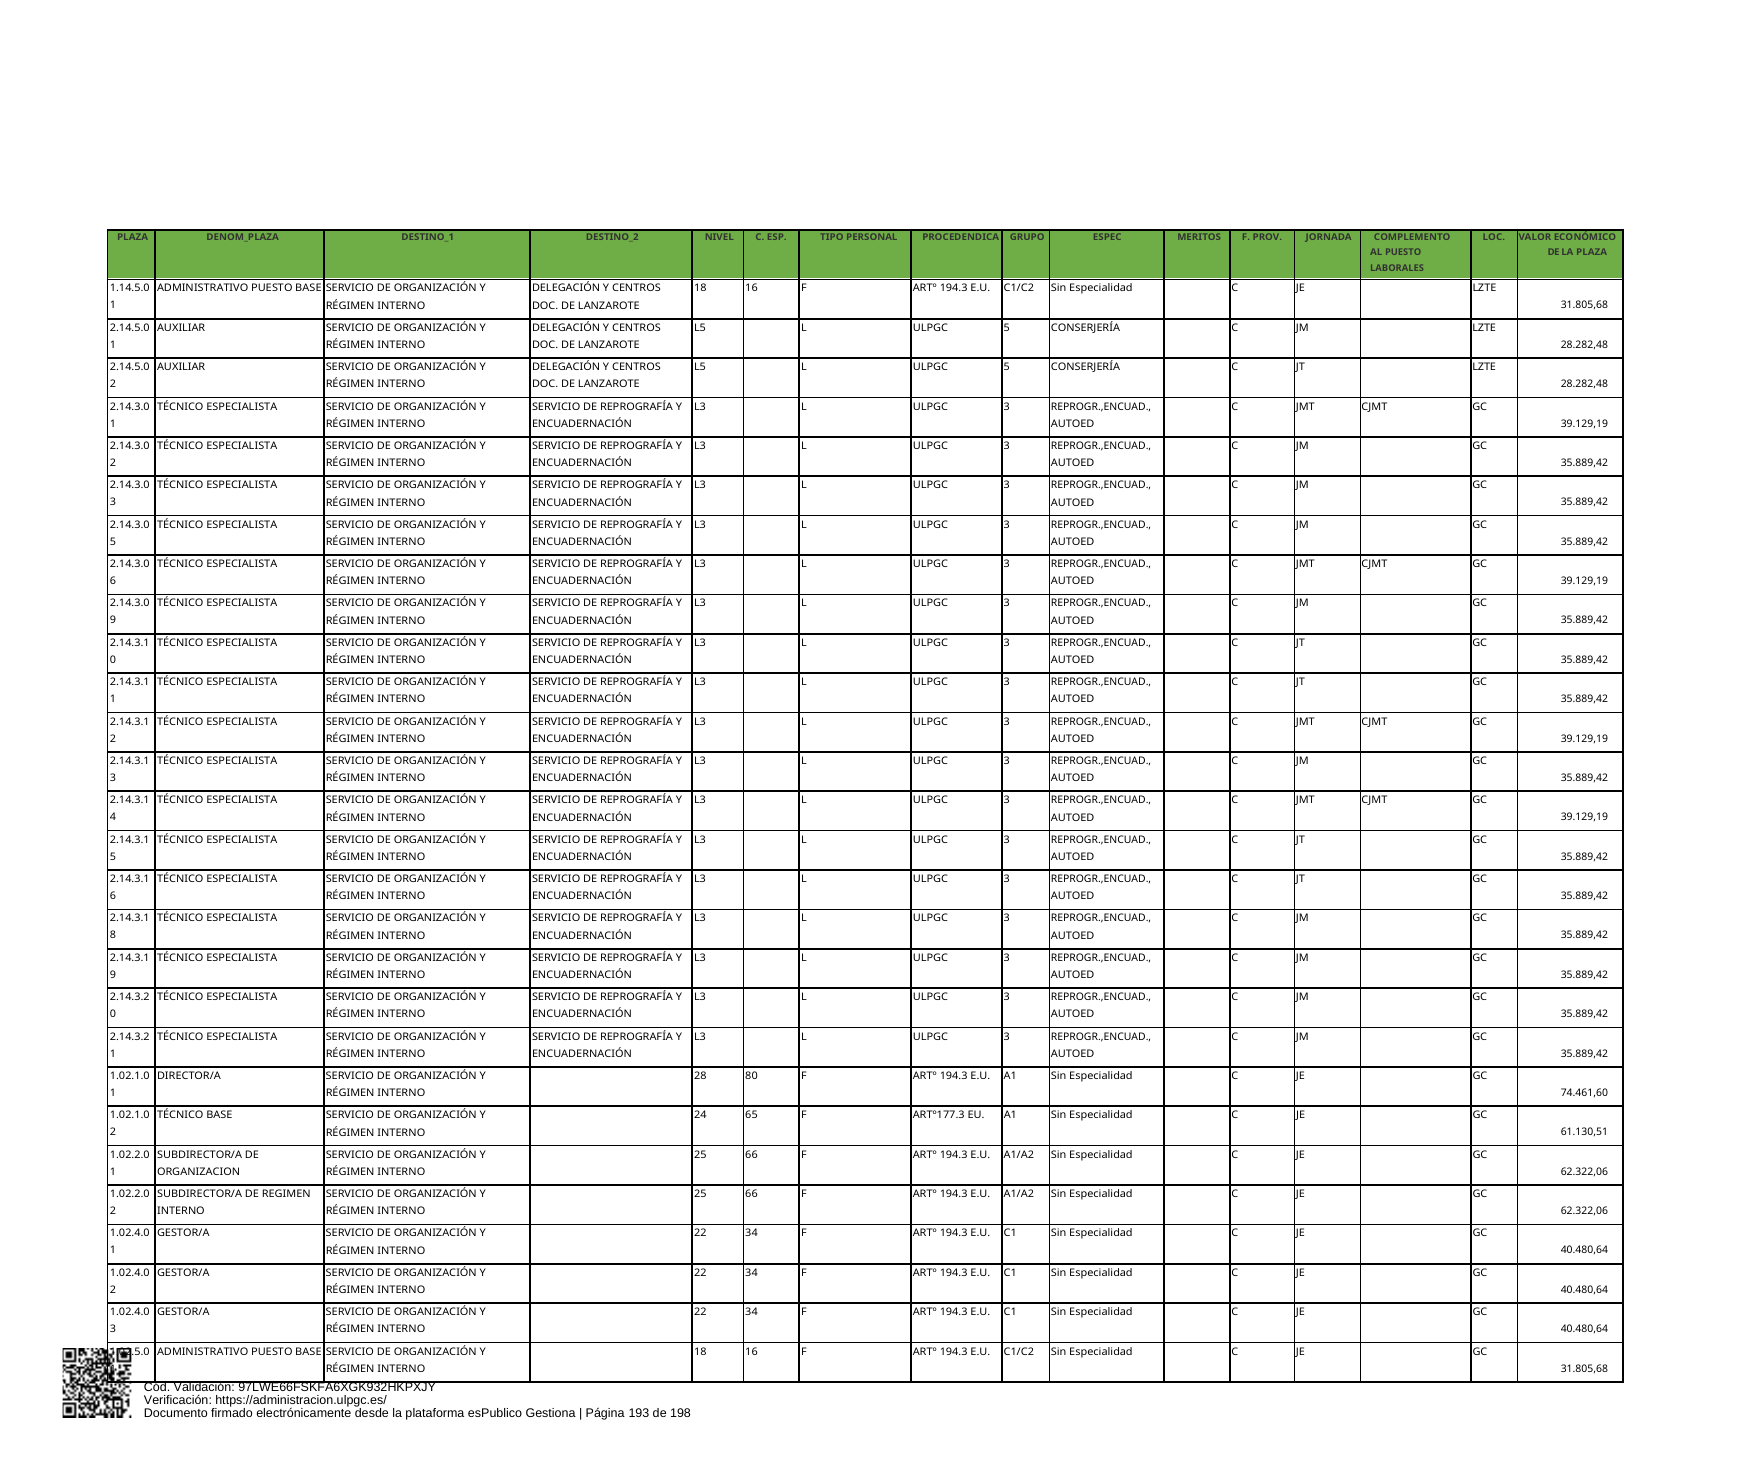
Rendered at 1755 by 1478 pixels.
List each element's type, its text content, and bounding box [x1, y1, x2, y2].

table_header ESPEC [1050, 231, 1163, 278]
table_cell [1361, 753, 1470, 790]
table_cell 1.02.2.0 1 [108, 1146, 154, 1184]
table_cell Sin Especialidad [1050, 1343, 1163, 1381]
table_cell ULPGC [912, 1028, 1001, 1066]
table_cell 2.14.3.1 8 [108, 910, 154, 948]
table_cell ULPGC [912, 556, 1001, 593]
table_cell SERVICIO DE ORGANIZACIÓN Y RÉGIMEN INTERNO [325, 635, 529, 672]
table_cell Sin Especialidad [1050, 1304, 1163, 1342]
table_cell L3 [693, 792, 743, 830]
table_cell 35.889,42 [1518, 910, 1622, 948]
table_cell [1361, 1265, 1470, 1302]
table_cell JM [1295, 438, 1360, 475]
table_cell [1165, 438, 1229, 475]
table_cell [531, 1068, 691, 1105]
table_cell L3 [693, 910, 743, 948]
table_cell SERVICIO DE REPROGRAFÍA Y ENCUADERNACIÓN [531, 871, 691, 908]
table_cell ULPGC [912, 674, 1001, 712]
table_cell 18 [693, 1343, 743, 1381]
table_cell C [1231, 753, 1294, 790]
table_cell 39.129,19 [1518, 713, 1622, 751]
table_cell C [1231, 556, 1294, 593]
table_cell [744, 320, 798, 357]
table_cell GC [1472, 989, 1517, 1027]
table_cell TÉCNICO ESPECIALISTA [156, 989, 323, 1027]
table_cell ULPGC [912, 713, 1001, 751]
table_header DESTINO_1 [325, 231, 529, 278]
table_cell SUBDIRECTOR/A DE ORGANIZACION [156, 1146, 323, 1184]
table_cell C [1231, 1146, 1294, 1184]
table_cell L3 [693, 438, 743, 475]
table_cell 35.889,42 [1518, 950, 1622, 987]
table_cell JMT [1295, 713, 1360, 751]
table_cell [1165, 871, 1229, 908]
table_cell SERVICIO DE REPROGRAFÍA Y ENCUADERNACIÓN [531, 713, 691, 751]
table_cell 3 [1003, 477, 1049, 515]
table_cell L [800, 438, 910, 475]
table_cell 3 [1003, 871, 1049, 908]
table_cell L3 [693, 950, 743, 987]
table_cell 16 [744, 280, 798, 318]
table_cell SERVICIO DE ORGANIZACIÓN Y RÉGIMEN INTERNO [325, 1265, 529, 1302]
table_cell F [800, 1304, 910, 1342]
table_cell TÉCNICO ESPECIALISTA [156, 516, 323, 554]
table_cell A1/A2 [1003, 1146, 1049, 1184]
table_header PLAZA [108, 231, 154, 278]
table_cell 35.889,42 [1518, 438, 1622, 475]
table_cell SERVICIO DE ORGANIZACIÓN Y RÉGIMEN INTERNO [325, 1068, 529, 1105]
table_cell 35.889,42 [1518, 989, 1622, 1027]
table_cell [531, 1107, 691, 1145]
table_cell SERVICIO DE ORGANIZACIÓN Y RÉGIMEN INTERNO [325, 438, 529, 475]
table_cell C [1231, 989, 1294, 1027]
table_cell 2.14.3.1 2 [108, 713, 154, 751]
table_cell [1361, 516, 1470, 554]
table_cell L [800, 477, 910, 515]
table_cell [1165, 989, 1229, 1027]
table_cell 28 [693, 1068, 743, 1105]
table_cell Sin Especialidad [1050, 1186, 1163, 1223]
table_cell 39.129,19 [1518, 398, 1622, 436]
table_cell L [800, 792, 910, 830]
table_cell Sin Especialidad [1050, 1225, 1163, 1263]
table_cell 3 [1003, 989, 1049, 1027]
table_cell TÉCNICO ESPECIALISTA [156, 831, 323, 869]
table_cell 40.480,64 [1518, 1265, 1622, 1302]
table_cell L [800, 674, 910, 712]
table_cell 3 [1003, 595, 1049, 633]
table_cell 2.14.3.0 5 [108, 516, 154, 554]
table_cell [744, 713, 798, 751]
table_cell C [1231, 1343, 1294, 1381]
table_cell L3 [693, 989, 743, 1027]
table_cell L [800, 753, 910, 790]
table_cell GC [1472, 1304, 1517, 1342]
table_cell SERVICIO DE ORGANIZACIÓN Y RÉGIMEN INTERNO [325, 516, 529, 554]
table_cell GC [1472, 713, 1517, 751]
table_cell [1361, 831, 1470, 869]
table_cell REPROGR.,ENCUAD., AUTOED [1050, 950, 1163, 987]
table_header F. PROV. [1231, 231, 1294, 278]
table_cell 1.02.2.0 2 [108, 1186, 154, 1223]
table_cell SERVICIO DE REPROGRAFÍA Y ENCUADERNACIÓN [531, 595, 691, 633]
table_cell TÉCNICO ESPECIALISTA [156, 398, 323, 436]
table_cell TÉCNICO ESPECIALISTA [156, 595, 323, 633]
table_cell C [1231, 1107, 1294, 1145]
table_cell JE [1295, 1186, 1360, 1223]
table_cell JM [1295, 320, 1360, 357]
table_cell [1165, 753, 1229, 790]
table_cell JE [1295, 1304, 1360, 1342]
table_cell 1.14.5.0 1 [108, 280, 154, 318]
table_cell 2.14.3.2 1 [108, 1028, 154, 1066]
table_cell TÉCNICO ESPECIALISTA [156, 950, 323, 987]
table_cell [1361, 477, 1470, 515]
table_cell SERVICIO DE ORGANIZACIÓN Y RÉGIMEN INTERNO [325, 674, 529, 712]
table_cell TÉCNICO ESPECIALISTA [156, 713, 323, 751]
table_cell DELEGACIÓN Y CENTROS DOC. DE LANZAROTE [531, 320, 691, 357]
table_cell CJMT [1361, 792, 1470, 830]
table_cell C [1231, 359, 1294, 397]
table_cell 74.461,60 [1518, 1068, 1622, 1105]
table_cell F [800, 1265, 910, 1302]
table_cell 2.14.3.1 6 [108, 871, 154, 908]
table_cell GC [1472, 950, 1517, 987]
table_cell REPROGR.,ENCUAD., AUTOED [1050, 831, 1163, 869]
table_cell ULPGC [912, 871, 1001, 908]
table_cell 35.889,42 [1518, 831, 1622, 869]
table_cell L3 [693, 1028, 743, 1066]
table_cell L3 [693, 556, 743, 593]
table_cell JE [1295, 280, 1360, 318]
table_cell CONSERJERÍA [1050, 359, 1163, 397]
table_cell ULPGC [912, 635, 1001, 672]
table_cell JMT [1295, 792, 1360, 830]
table_cell C [1231, 871, 1294, 908]
table_cell REPROGR.,ENCUAD., AUTOED [1050, 910, 1163, 948]
table_cell 24 [693, 1107, 743, 1145]
table_cell C [1231, 280, 1294, 318]
table_cell JE [1295, 1343, 1360, 1381]
table_cell LZTE [1472, 320, 1517, 357]
table_cell CJMT [1361, 713, 1470, 751]
table_cell REPROGR.,ENCUAD., AUTOED [1050, 792, 1163, 830]
table_cell [1165, 1186, 1229, 1223]
table_cell DIRECTOR/A [156, 1068, 323, 1105]
table_cell TÉCNICO ESPECIALISTA [156, 871, 323, 908]
table_header MERITOS [1165, 231, 1229, 278]
table_cell Sin Especialidad [1050, 280, 1163, 318]
table_cell F [800, 1107, 910, 1145]
table_cell GC [1472, 1107, 1517, 1145]
table_cell [1165, 1068, 1229, 1105]
table_cell [1361, 1304, 1470, 1342]
table_cell [744, 989, 798, 1027]
table_cell [1165, 1107, 1229, 1145]
table_cell L3 [693, 477, 743, 515]
table_cell 2.14.3.1 4 [108, 792, 154, 830]
table_cell 39.129,19 [1518, 556, 1622, 593]
table_cell SERVICIO DE REPROGRAFÍA Y ENCUADERNACIÓN [531, 398, 691, 436]
table_cell [531, 1186, 691, 1223]
table_cell REPROGR.,ENCUAD., AUTOED [1050, 398, 1163, 436]
table_cell SERVICIO DE REPROGRAFÍA Y ENCUADERNACIÓN [531, 792, 691, 830]
table_cell [744, 792, 798, 830]
table_cell SERVICIO DE ORGANIZACIÓN Y RÉGIMEN INTERNO [325, 1304, 529, 1342]
table_cell [1165, 674, 1229, 712]
table_cell 66 [744, 1186, 798, 1223]
table_cell C [1231, 910, 1294, 948]
table_cell GC [1472, 1265, 1517, 1302]
table_cell REPROGR.,ENCUAD., AUTOED [1050, 556, 1163, 593]
table_cell SERVICIO DE ORGANIZACIÓN Y RÉGIMEN INTERNO [325, 950, 529, 987]
table_cell 3 [1003, 950, 1049, 987]
table_cell 40.480,64 [1518, 1304, 1622, 1342]
table_cell 65 [744, 1107, 798, 1145]
table_cell 2.14.3.0 1 [108, 398, 154, 436]
table_cell [1165, 280, 1229, 318]
table_cell Sin Especialidad [1050, 1146, 1163, 1184]
table_cell L [800, 871, 910, 908]
table_cell SERVICIO DE REPROGRAFÍA Y ENCUADERNACIÓN [531, 753, 691, 790]
table_cell SERVICIO DE ORGANIZACIÓN Y RÉGIMEN INTERNO [325, 477, 529, 515]
table_cell ULPGC [912, 831, 1001, 869]
table_cell 2.14.3.1 5 [108, 831, 154, 869]
table_cell 3 [1003, 713, 1049, 751]
table_cell [1165, 713, 1229, 751]
table_cell 2.14.3.1 1 [108, 674, 154, 712]
table_cell [744, 516, 798, 554]
table_cell JT [1295, 635, 1360, 672]
table_header JORNADA [1295, 231, 1360, 278]
table_cell GC [1472, 556, 1517, 593]
table_cell REPROGR.,ENCUAD., AUTOED [1050, 674, 1163, 712]
table_cell 3 [1003, 753, 1049, 790]
table_cell ULPGC [912, 753, 1001, 790]
table_cell SERVICIO DE ORGANIZACIÓN Y RÉGIMEN INTERNO [325, 359, 529, 397]
table_cell ARTº 194.3 E.U. [912, 1304, 1001, 1342]
table_cell GC [1472, 1028, 1517, 1066]
table_cell 35.889,42 [1518, 753, 1622, 790]
table_cell 35.889,42 [1518, 595, 1622, 633]
table_cell GC [1472, 792, 1517, 830]
table_cell TÉCNICO ESPECIALISTA [156, 635, 323, 672]
table_cell L3 [693, 674, 743, 712]
table_cell JM [1295, 477, 1360, 515]
table_cell GC [1472, 674, 1517, 712]
table_cell [1361, 1068, 1470, 1105]
table_cell JM [1295, 910, 1360, 948]
table_cell 2.14.3.0 6 [108, 556, 154, 593]
table_cell 31.805,68 [1518, 1343, 1622, 1381]
table_cell L [800, 950, 910, 987]
table_cell TÉCNICO BASE [156, 1107, 323, 1145]
table_cell ARTº 194.3 E.U. [912, 1146, 1001, 1184]
table_cell ARTº 194.3 E.U. [912, 1186, 1001, 1223]
table_cell [744, 635, 798, 672]
table_cell 22 [693, 1304, 743, 1342]
table_cell SERVICIO DE ORGANIZACIÓN Y RÉGIMEN INTERNO [325, 1107, 529, 1145]
table_cell REPROGR.,ENCUAD., AUTOED [1050, 438, 1163, 475]
table_cell C [1231, 831, 1294, 869]
table_cell 16 [744, 1343, 798, 1381]
table_cell JE [1295, 1265, 1360, 1302]
table_cell [1165, 1265, 1229, 1302]
table_cell 3 [1003, 831, 1049, 869]
table_cell GC [1472, 753, 1517, 790]
table_header NIVEL [693, 231, 743, 278]
table_cell C [1231, 1028, 1294, 1066]
table_cell [1165, 398, 1229, 436]
table_cell L [800, 398, 910, 436]
table_cell 61.130,51 [1518, 1107, 1622, 1145]
table_cell 1.02.5.0 1 [108, 1343, 154, 1381]
table_cell 3 [1003, 438, 1049, 475]
table_cell SERVICIO DE ORGANIZACIÓN Y RÉGIMEN INTERNO [325, 556, 529, 593]
table_cell [1165, 556, 1229, 593]
table_cell GC [1472, 595, 1517, 633]
table_cell 25 [693, 1146, 743, 1184]
table_cell [531, 1146, 691, 1184]
table_cell L5 [693, 320, 743, 357]
table_cell [1165, 792, 1229, 830]
table_cell L [800, 635, 910, 672]
table_cell C [1231, 1186, 1294, 1223]
table_cell CJMT [1361, 398, 1470, 436]
table_cell 1.02.4.0 3 [108, 1304, 154, 1342]
table_cell 35.889,42 [1518, 1028, 1622, 1066]
table_cell [744, 477, 798, 515]
table_cell F [800, 1343, 910, 1381]
table_cell 34 [744, 1304, 798, 1342]
table_cell ARTº 194.3 E.U. [912, 1225, 1001, 1263]
table_cell REPROGR.,ENCUAD., AUTOED [1050, 871, 1163, 908]
table_cell [1165, 1304, 1229, 1342]
table_cell SERVICIO DE ORGANIZACIÓN Y RÉGIMEN INTERNO [325, 1186, 529, 1223]
table_cell [531, 1265, 691, 1302]
table_cell SERVICIO DE ORGANIZACIÓN Y RÉGIMEN INTERNO [325, 1225, 529, 1263]
table_cell [1165, 1146, 1229, 1184]
table_cell 2.14.3.0 3 [108, 477, 154, 515]
table_cell 2.14.5.0 1 [108, 320, 154, 357]
table_cell 35.889,42 [1518, 516, 1622, 554]
table_cell C [1231, 713, 1294, 751]
table_cell [1361, 1343, 1470, 1381]
table_cell 1.02.4.0 1 [108, 1225, 154, 1263]
table_cell L3 [693, 516, 743, 554]
table_cell [744, 1028, 798, 1066]
table_cell JE [1295, 1068, 1360, 1105]
table_cell ADMINISTRATIVO PUESTO BASE [156, 1343, 323, 1379]
table_cell [1361, 320, 1470, 357]
table_cell C1 [1003, 1304, 1049, 1342]
table_cell [1361, 595, 1470, 633]
table_cell [744, 910, 798, 948]
table_cell C [1231, 1225, 1294, 1263]
table_cell 34 [744, 1265, 798, 1302]
table_cell SERVICIO DE ORGANIZACIÓN Y RÉGIMEN INTERNO [325, 753, 529, 790]
table_cell 3 [1003, 1028, 1049, 1066]
table_cell [1165, 477, 1229, 515]
table_cell 35.889,42 [1518, 871, 1622, 908]
table_cell [1165, 359, 1229, 397]
table_cell JE [1295, 1146, 1360, 1184]
table_cell TÉCNICO ESPECIALISTA [156, 910, 323, 948]
table_cell [1165, 320, 1229, 357]
table_cell 62.322,06 [1518, 1146, 1622, 1184]
table_cell 3 [1003, 792, 1049, 830]
table_cell 5 [1003, 359, 1049, 397]
table_cell [1361, 635, 1470, 672]
table_cell C1 [1003, 1225, 1049, 1263]
table_cell ULPGC [912, 910, 1001, 948]
table_cell ULPGC [912, 516, 1001, 554]
table_cell [531, 1304, 691, 1342]
table_cell SERVICIO DE REPROGRAFÍA Y ENCUADERNACIÓN [531, 556, 691, 593]
table_cell [1361, 950, 1470, 987]
table_cell A1 [1003, 1068, 1049, 1105]
table_cell C [1231, 1265, 1294, 1302]
table_cell C [1231, 635, 1294, 672]
table_cell [1361, 1028, 1470, 1066]
table_header DENOM_PLAZA [156, 231, 323, 278]
table_cell [1361, 1146, 1470, 1184]
table_cell [1165, 516, 1229, 554]
table_cell GC [1472, 516, 1517, 554]
table_cell SERVICIO DE REPROGRAFÍA Y ENCUADERNACIÓN [531, 910, 691, 948]
table_cell 22 [693, 1225, 743, 1263]
table_cell 40.480,64 [1518, 1225, 1622, 1263]
table_cell JT [1295, 871, 1360, 908]
table_cell 1.02.4.0 2 [108, 1265, 154, 1302]
table_cell LZTE [1472, 359, 1517, 397]
table_cell GC [1472, 398, 1517, 436]
table_cell L [800, 831, 910, 869]
table_cell TÉCNICO ESPECIALISTA [156, 792, 323, 830]
table_header TIPO PERSONAL [800, 231, 910, 278]
table_cell REPROGR.,ENCUAD., AUTOED [1050, 1028, 1163, 1066]
table_cell DELEGACIÓN Y CENTROS DOC. DE LANZAROTE [531, 359, 691, 397]
table_cell JM [1295, 1028, 1360, 1066]
table_cell C [1231, 516, 1294, 554]
table_cell SERVICIO DE REPROGRAFÍA Y ENCUADERNACIÓN [531, 831, 691, 869]
table_cell JM [1295, 595, 1360, 633]
table_cell [1165, 635, 1229, 672]
table_cell ULPGC [912, 477, 1001, 515]
table_cell ARTº 194.3 E.U. [912, 1265, 1001, 1302]
table_cell SERVICIO DE REPROGRAFÍA Y ENCUADERNACIÓN [531, 438, 691, 475]
table_cell C [1231, 477, 1294, 515]
table_cell ULPGC [912, 950, 1001, 987]
table_header GRUPO [1003, 231, 1049, 278]
table_cell F [800, 1146, 910, 1184]
table_cell F [800, 1225, 910, 1263]
table_cell C [1231, 398, 1294, 436]
table_cell C [1231, 595, 1294, 633]
table_cell A1 [1003, 1107, 1049, 1145]
table_cell JE [1295, 1225, 1360, 1263]
table_cell L3 [693, 831, 743, 869]
table_cell JE [1295, 1107, 1360, 1145]
table_cell 28.282,48 [1518, 359, 1622, 397]
table_cell SERVICIO DE ORGANIZACIÓN Y RÉGIMEN INTERNO [325, 792, 529, 830]
table_cell L [800, 595, 910, 633]
table_cell GC [1472, 477, 1517, 515]
table_cell Sin Especialidad [1050, 1265, 1163, 1302]
table_cell REPROGR.,ENCUAD., AUTOED [1050, 477, 1163, 515]
table_cell TÉCNICO ESPECIALISTA [156, 438, 323, 475]
table_cell [1165, 950, 1229, 987]
table_header VALOR ECONÓMICO DE LA PLAZA [1518, 231, 1622, 278]
table_cell 2.14.3.2 0 [108, 989, 154, 1027]
table_cell REPROGR.,ENCUAD., AUTOED [1050, 635, 1163, 672]
table_cell ULPGC [912, 320, 1001, 357]
table_cell L [800, 713, 910, 751]
table_cell SUBDIRECTOR/A DE REGIMEN INTERNO [156, 1186, 323, 1223]
table_cell Sin Especialidad [1050, 1068, 1163, 1105]
table_cell L [800, 910, 910, 948]
table_cell 1.02.1.0 2 [108, 1107, 154, 1145]
table_cell [1361, 1186, 1470, 1223]
table_cell JT [1295, 359, 1360, 397]
table_cell C [1231, 674, 1294, 712]
table_cell L [800, 359, 910, 397]
table_cell C1/C2 [1003, 1343, 1049, 1381]
table_cell [1165, 1028, 1229, 1066]
table_cell REPROGR.,ENCUAD., AUTOED [1050, 713, 1163, 751]
table_cell L3 [693, 753, 743, 790]
table_cell GC [1472, 438, 1517, 475]
table_cell C [1231, 320, 1294, 357]
table_cell L [800, 516, 910, 554]
table_cell CJMT [1361, 556, 1470, 593]
table_cell L [800, 556, 910, 593]
table_cell SERVICIO DE REPROGRAFÍA Y ENCUADERNACIÓN [531, 950, 691, 987]
table_cell JT [1295, 831, 1360, 869]
table_cell [744, 950, 798, 987]
table_cell Sin Especialidad [1050, 1107, 1163, 1145]
table_cell SERVICIO DE ORGANIZACIÓN Y RÉGIMEN INTERNO [325, 910, 529, 948]
table_cell [1361, 438, 1470, 475]
table_cell GESTOR/A [156, 1265, 323, 1302]
table_cell L3 [693, 398, 743, 436]
table_cell ULPGC [912, 398, 1001, 436]
table_cell 2.14.3.1 0 [108, 635, 154, 672]
table_cell [744, 595, 798, 633]
table_cell 35.889,42 [1518, 674, 1622, 712]
table_cell 2.14.3.1 9 [108, 950, 154, 987]
table_header PROCEDENDICA [912, 231, 1001, 278]
table_cell TÉCNICO ESPECIALISTA [156, 477, 323, 515]
table_cell REPROGR.,ENCUAD., AUTOED [1050, 516, 1163, 554]
table_cell [1361, 989, 1470, 1027]
table_cell [531, 1343, 691, 1379]
table_cell 31.805,68 [1518, 280, 1622, 318]
table_cell L3 [693, 595, 743, 633]
table_cell SERVICIO DE ORGANIZACIÓN Y RÉGIMEN INTERNO [325, 280, 529, 318]
table_cell GC [1472, 1343, 1517, 1381]
table_cell GC [1472, 1225, 1517, 1263]
table_cell ARTº 194.3 E.U. [912, 1068, 1001, 1105]
table_cell ULPGC [912, 438, 1001, 475]
table_cell SERVICIO DE ORGANIZACIÓN Y RÉGIMEN INTERNO [325, 1028, 529, 1066]
table_cell SERVICIO DE ORGANIZACIÓN Y RÉGIMEN INTERNO [325, 831, 529, 869]
table_cell ARTº177.3 EU. [912, 1107, 1001, 1145]
table_cell SERVICIO DE REPROGRAFÍA Y ENCUADERNACIÓN [531, 516, 691, 554]
table_cell ARTº 194.3 E.U. [912, 1343, 1001, 1381]
table_cell JMT [1295, 556, 1360, 593]
table_cell GC [1472, 1068, 1517, 1105]
table_cell [1361, 359, 1470, 397]
table_cell F [800, 1068, 910, 1105]
table_cell [1361, 871, 1470, 908]
table_cell SERVICIO DE ORGANIZACIÓN Y RÉGIMEN INTERNO [325, 989, 529, 1027]
table_cell JMT [1295, 398, 1360, 436]
table_cell SERVICIO DE REPROGRAFÍA Y ENCUADERNACIÓN [531, 477, 691, 515]
table_cell JM [1295, 989, 1360, 1027]
table_cell GC [1472, 1146, 1517, 1184]
table_cell L [800, 989, 910, 1027]
table_cell JT [1295, 674, 1360, 712]
table_cell C [1231, 1068, 1294, 1105]
table_cell TÉCNICO ESPECIALISTA [156, 753, 323, 790]
table_cell AUXILIAR [156, 320, 323, 357]
table_cell L [800, 320, 910, 357]
table_cell [1361, 674, 1470, 712]
table_cell 35.889,42 [1518, 635, 1622, 672]
table_cell [1165, 1343, 1229, 1381]
table_cell [1165, 595, 1229, 633]
table_cell ULPGC [912, 595, 1001, 633]
table_cell 80 [744, 1068, 798, 1105]
table_cell JM [1295, 516, 1360, 554]
table_cell C1 [1003, 1265, 1049, 1302]
table_cell [744, 398, 798, 436]
table_cell [1361, 1225, 1470, 1263]
table_cell A1/A2 [1003, 1186, 1049, 1223]
table_header LOC. [1472, 231, 1517, 278]
table_cell 34 [744, 1225, 798, 1263]
table_cell 1.02.1.0 1 [108, 1068, 154, 1105]
table_cell 2.14.3.0 9 [108, 595, 154, 633]
table_cell [1361, 280, 1470, 318]
table_cell [1361, 1107, 1470, 1145]
table_cell ARTº 194.3 E.U. [912, 280, 1001, 318]
table_cell ULPGC [912, 989, 1001, 1027]
table_cell GESTOR/A [156, 1304, 323, 1342]
table_header C. ESP. [744, 231, 798, 278]
table_cell REPROGR.,ENCUAD., AUTOED [1050, 989, 1163, 1027]
table_cell GC [1472, 1186, 1517, 1223]
table_cell C [1231, 950, 1294, 987]
table_cell 3 [1003, 674, 1049, 712]
table_cell ADMINISTRATIVO PUESTO BASE [156, 280, 323, 318]
table_cell [1361, 910, 1470, 948]
table_cell 3 [1003, 398, 1049, 436]
table_cell TÉCNICO ESPECIALISTA [156, 556, 323, 593]
table_cell 66 [744, 1146, 798, 1184]
table_cell GC [1472, 831, 1517, 869]
table_cell C [1231, 438, 1294, 475]
table_cell TÉCNICO ESPECIALISTA [156, 1028, 323, 1066]
table_cell REPROGR.,ENCUAD., AUTOED [1050, 595, 1163, 633]
table_cell ULPGC [912, 792, 1001, 830]
table_cell SERVICIO DE ORGANIZACIÓN Y RÉGIMEN INTERNO [325, 713, 529, 751]
table_cell AUXILIAR [156, 359, 323, 397]
table_cell F [800, 1186, 910, 1223]
table_cell GESTOR/A [156, 1225, 323, 1263]
table_cell GC [1472, 910, 1517, 948]
table_cell [1165, 1225, 1229, 1263]
table_cell 22 [693, 1265, 743, 1302]
table_cell GC [1472, 871, 1517, 908]
table_cell SERVICIO DE REPROGRAFÍA Y ENCUADERNACIÓN [531, 674, 691, 712]
table_cell 5 [1003, 320, 1049, 357]
table_cell 18 [693, 280, 743, 318]
table_header DESTINO_2 [531, 231, 691, 278]
table_cell C [1231, 1304, 1294, 1342]
table_cell C [1231, 792, 1294, 830]
table_cell [744, 674, 798, 712]
table_cell L [800, 1028, 910, 1066]
table_cell [1165, 910, 1229, 948]
table_cell 35.889,42 [1518, 477, 1622, 515]
table_cell [1165, 831, 1229, 869]
table_cell [744, 753, 798, 790]
table_cell [744, 359, 798, 397]
table_cell SERVICIO DE REPROGRAFÍA Y ENCUADERNACIÓN [531, 1028, 691, 1066]
table_cell ULPGC [912, 359, 1001, 397]
table_cell 3 [1003, 635, 1049, 672]
table_cell SERVICIO DE ORGANIZACIÓN Y RÉGIMEN INTERNO [325, 871, 529, 908]
table_cell 2.14.3.0 2 [108, 438, 154, 475]
table_cell SERVICIO DE ORGANIZACIÓN Y RÉGIMEN INTERNO [325, 1343, 529, 1379]
table_cell C1/C2 [1003, 280, 1049, 318]
table_cell [744, 831, 798, 869]
table_cell JM [1295, 950, 1360, 987]
table_cell SERVICIO DE ORGANIZACIÓN Y RÉGIMEN INTERNO [325, 595, 529, 633]
table_cell SERVICIO DE ORGANIZACIÓN Y RÉGIMEN INTERNO [325, 320, 529, 357]
table_cell 62.322,06 [1518, 1186, 1622, 1223]
table_cell 3 [1003, 556, 1049, 593]
table_cell L3 [693, 713, 743, 751]
table_cell DELEGACIÓN Y CENTROS DOC. DE LANZAROTE [531, 280, 691, 318]
table_cell JM [1295, 753, 1360, 790]
table_cell 2.14.3.1 3 [108, 753, 154, 790]
table_cell [744, 438, 798, 475]
table_cell L5 [693, 359, 743, 397]
table_cell SERVICIO DE ORGANIZACIÓN Y RÉGIMEN INTERNO [325, 398, 529, 436]
table_cell TÉCNICO ESPECIALISTA [156, 674, 323, 712]
table_header COMPLEMENTO AL PUESTO LABORALES [1361, 231, 1470, 278]
table_cell 28.282,48 [1518, 320, 1622, 357]
table_cell F [800, 280, 910, 318]
table_cell 3 [1003, 910, 1049, 948]
table_cell LZTE [1472, 280, 1517, 318]
table_cell GC [1472, 635, 1517, 672]
table_cell SERVICIO DE ORGANIZACIÓN Y RÉGIMEN INTERNO [325, 1146, 529, 1184]
table_cell [744, 871, 798, 908]
table_cell REPROGR.,ENCUAD., AUTOED [1050, 753, 1163, 790]
table_cell 2.14.5.0 2 [108, 359, 154, 397]
table_cell [531, 1225, 691, 1263]
table_cell [744, 556, 798, 593]
table_cell 25 [693, 1186, 743, 1223]
table_cell L3 [693, 635, 743, 672]
table_cell SERVICIO DE REPROGRAFÍA Y ENCUADERNACIÓN [531, 989, 691, 1027]
table_cell SERVICIO DE REPROGRAFÍA Y ENCUADERNACIÓN [531, 635, 691, 672]
table_cell L3 [693, 871, 743, 908]
table_cell 39.129,19 [1518, 792, 1622, 830]
table_cell 3 [1003, 516, 1049, 554]
table_cell CONSERJERÍA [1050, 320, 1163, 357]
